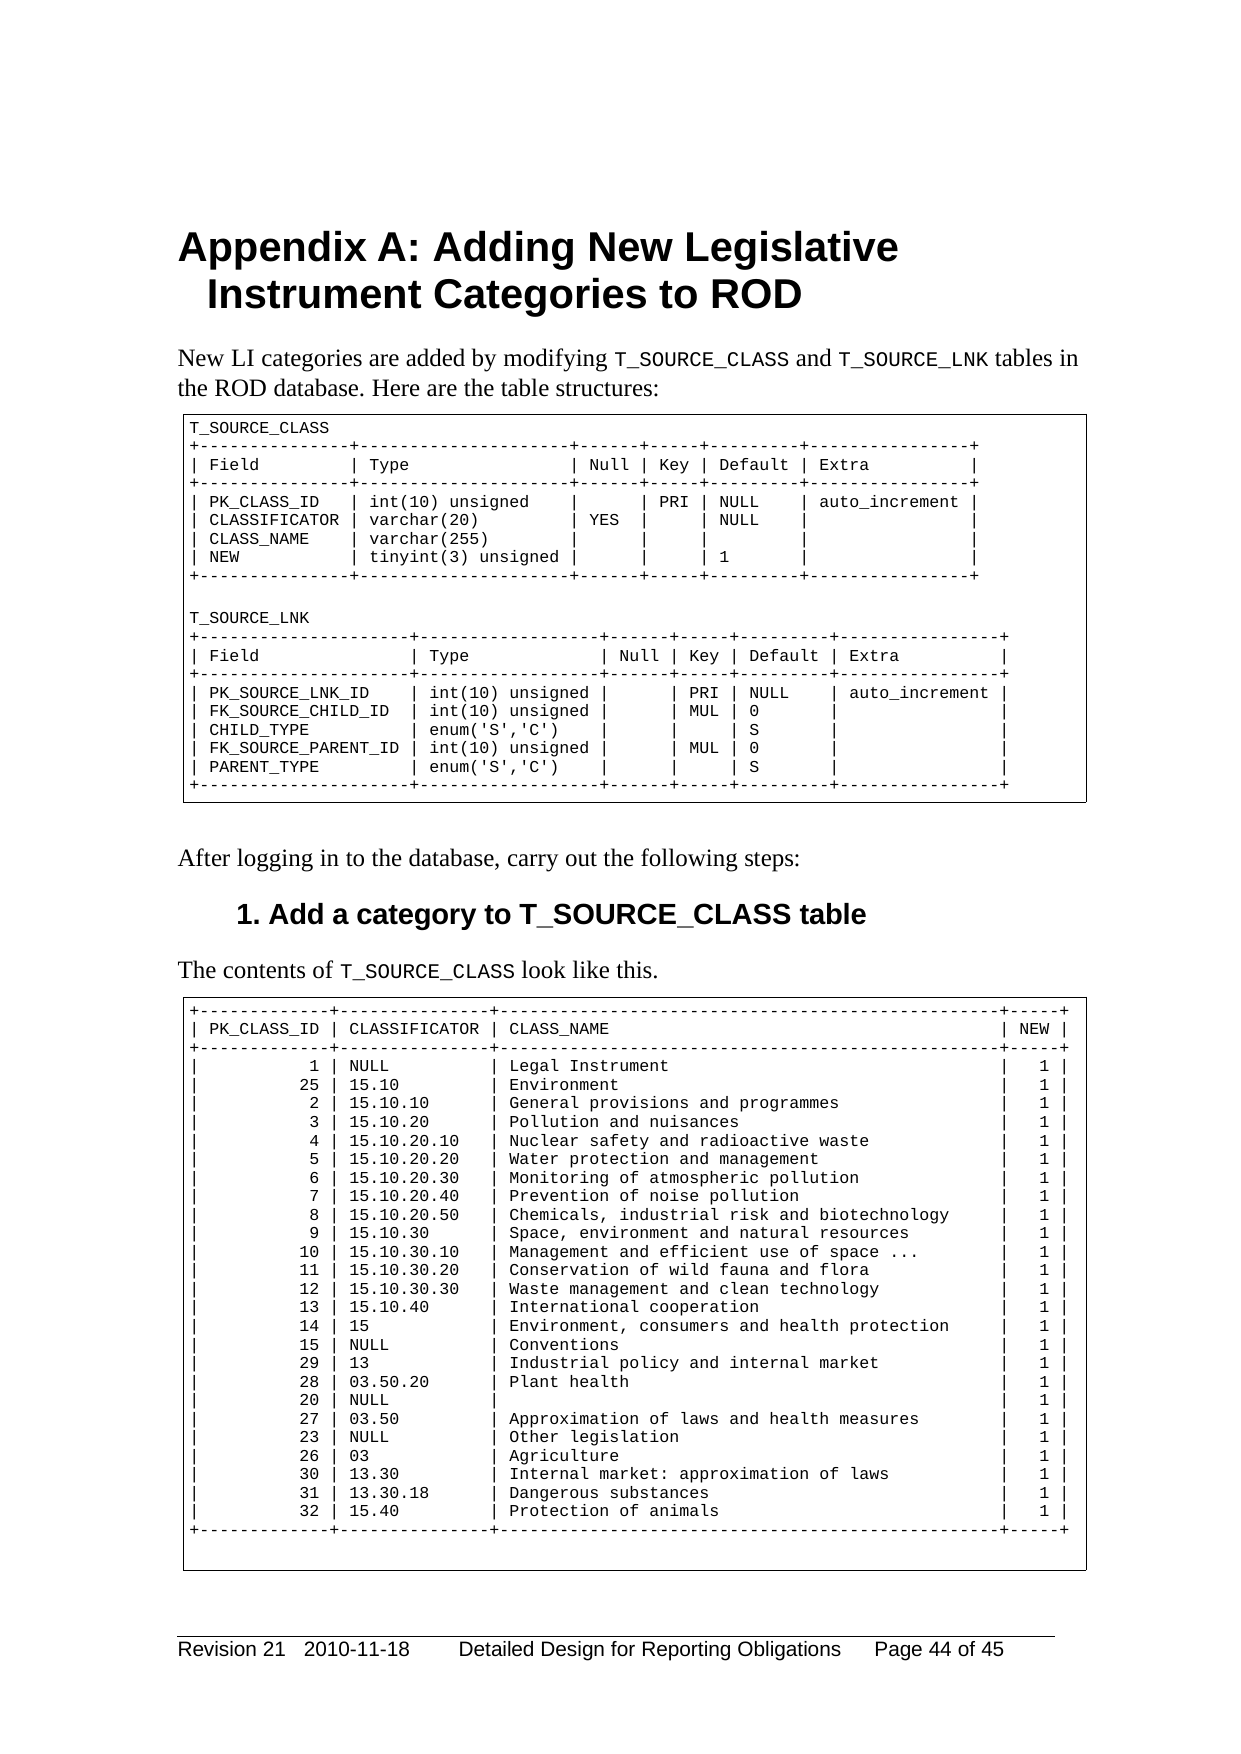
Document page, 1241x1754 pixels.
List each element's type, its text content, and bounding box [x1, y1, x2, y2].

text | 2 | 15.10.10 | General provisions and programmes | 1 | [184, 1089, 1086, 1108]
text +---------------+---------------------+------+-----+---------+----------------+ [184, 562, 1086, 586]
text | PK_CLASS_ID | int(10) unsigned | | PRI | NULL | auto_increment | [184, 488, 1086, 506]
text | 26 | 03 | Agriculture | 1 | [184, 1442, 1086, 1460]
text | 14 | 15 | Environment, consumers and health protection | 1 | [184, 1312, 1086, 1330]
text | 6 | 15.10.20.30 | Monitoring of atmospheric pollution | 1 | [184, 1163, 1086, 1182]
text +-------------+---------------+--------------------------------------------------+-----+ [184, 1516, 1086, 1540]
text +---------------------+------------------+------+-----+---------+----------------+ [184, 771, 1086, 802]
text | PK_CLASS_ID | CLASSIFICATOR | CLASS_NAME | NEW | [184, 1015, 1086, 1034]
text The contents of T_SOURCE_CLASS look like this. [177, 955, 1092, 985]
text | 23 | NULL | Other legislation | 1 | [184, 1423, 1086, 1442]
text | 31 | 13.30.18 | Dangerous substances | 1 | [184, 1479, 1086, 1497]
text | 8 | 15.10.20.50 | Chemicals, industrial risk and biotechnology | 1 | [184, 1201, 1086, 1219]
text | 13 | 15.10.40 | International cooperation | 1 | [184, 1293, 1086, 1312]
text | Field | Type | Null | Key | Default | Extra | [184, 641, 1086, 660]
text | 1 | NULL | Legal Instrument | 1 | [184, 1052, 1086, 1071]
text | 25 | 15.10 | Environment | 1 | [184, 1071, 1086, 1089]
text | 32 | 15.40 | Protection of animals | 1 | [184, 1497, 1086, 1516]
text T_SOURCE_LNK [184, 604, 1086, 623]
subtitle 1. Add a category to T_SOURCE_CLASS table [177, 897, 1092, 930]
text +-------------+---------------+--------------------------------------------------+-----+ [184, 998, 1086, 1015]
text | 5 | 15.10.20.20 | Water protection and management | 1 | [184, 1145, 1086, 1163]
text | PK_SOURCE_LNK_ID | int(10) unsigned | | PRI | NULL | auto_increment | [184, 678, 1086, 697]
text +---------------+---------------------+------+-----+---------+----------------+ [184, 469, 1086, 488]
text +---------------------+------------------+------+-----+---------+----------------+ [184, 660, 1086, 678]
text | 28 | 03.50.20 | Plant health | 1 | [184, 1367, 1086, 1386]
text | FK_SOURCE_PARENT_ID | int(10) unsigned | | MUL | 0 | | [184, 734, 1086, 753]
text New LI categories are added by modifying T_SOURCE_CLASS and T_SOURCE_LNK tables in the ROD database. Here are the table structures: [177, 343, 1092, 402]
text After logging in to the database, carry out the following steps: [177, 843, 1092, 872]
text | 9 | 15.10.30 | Space, environment and natural resources | 1 | [184, 1219, 1086, 1238]
subtitle Adding New Legislative Instrument Categories to ROD [177, 222, 1092, 318]
text | 15 | NULL | Conventions | 1 | [184, 1330, 1086, 1349]
text | 30 | 13.30 | Internal market: approximation of laws | 1 | [184, 1460, 1086, 1479]
text | 27 | 03.50 | Approximation of laws and health measures | 1 | [184, 1404, 1086, 1423]
text | FK_SOURCE_CHILD_ID | int(10) unsigned | | MUL | 0 | | [184, 697, 1086, 716]
text | CLASSIFICATOR | varchar(20) | YES | | NULL | | [184, 506, 1086, 525]
text | 11 | 15.10.30.20 | Conservation of wild fauna and flora | 1 | [184, 1256, 1086, 1275]
text | NEW | tinyint(3) unsigned | | | 1 | | [184, 543, 1086, 562]
text | CLASS_NAME | varchar(255) | | | | | [184, 525, 1086, 543]
text | 3 | 15.10.20 | Pollution and nuisances | 1 | [184, 1108, 1086, 1126]
text +-------------+---------------+--------------------------------------------------+-----+ [184, 1034, 1086, 1052]
text | CHILD_TYPE | enum('S','C') | | | S | | [184, 716, 1086, 734]
text | 12 | 15.10.30.30 | Waste management and clean technology | 1 | [184, 1275, 1086, 1293]
text | 20 | NULL | | 1 | [184, 1386, 1086, 1404]
text +---------------------+------------------+------+-----+---------+----------------+ [184, 623, 1086, 641]
text | 4 | 15.10.20.10 | Nuclear safety and radioactive waste | 1 | [184, 1126, 1086, 1145]
text +---------------+---------------------+------+-----+---------+----------------+ [184, 432, 1086, 451]
text | 29 | 13 | Industrial policy and internal market | 1 | [184, 1349, 1086, 1367]
text | 10 | 15.10.30.10 | Management and efficient use of space ... | 1 | [184, 1238, 1086, 1256]
text | Field | Type | Null | Key | Default | Extra | [184, 451, 1086, 469]
text | PARENT_TYPE | enum('S','C') | | | S | | [184, 753, 1086, 771]
text | 7 | 15.10.20.40 | Prevention of noise pollution | 1 | [184, 1182, 1086, 1201]
text T_SOURCE_CLASS [184, 415, 1086, 432]
